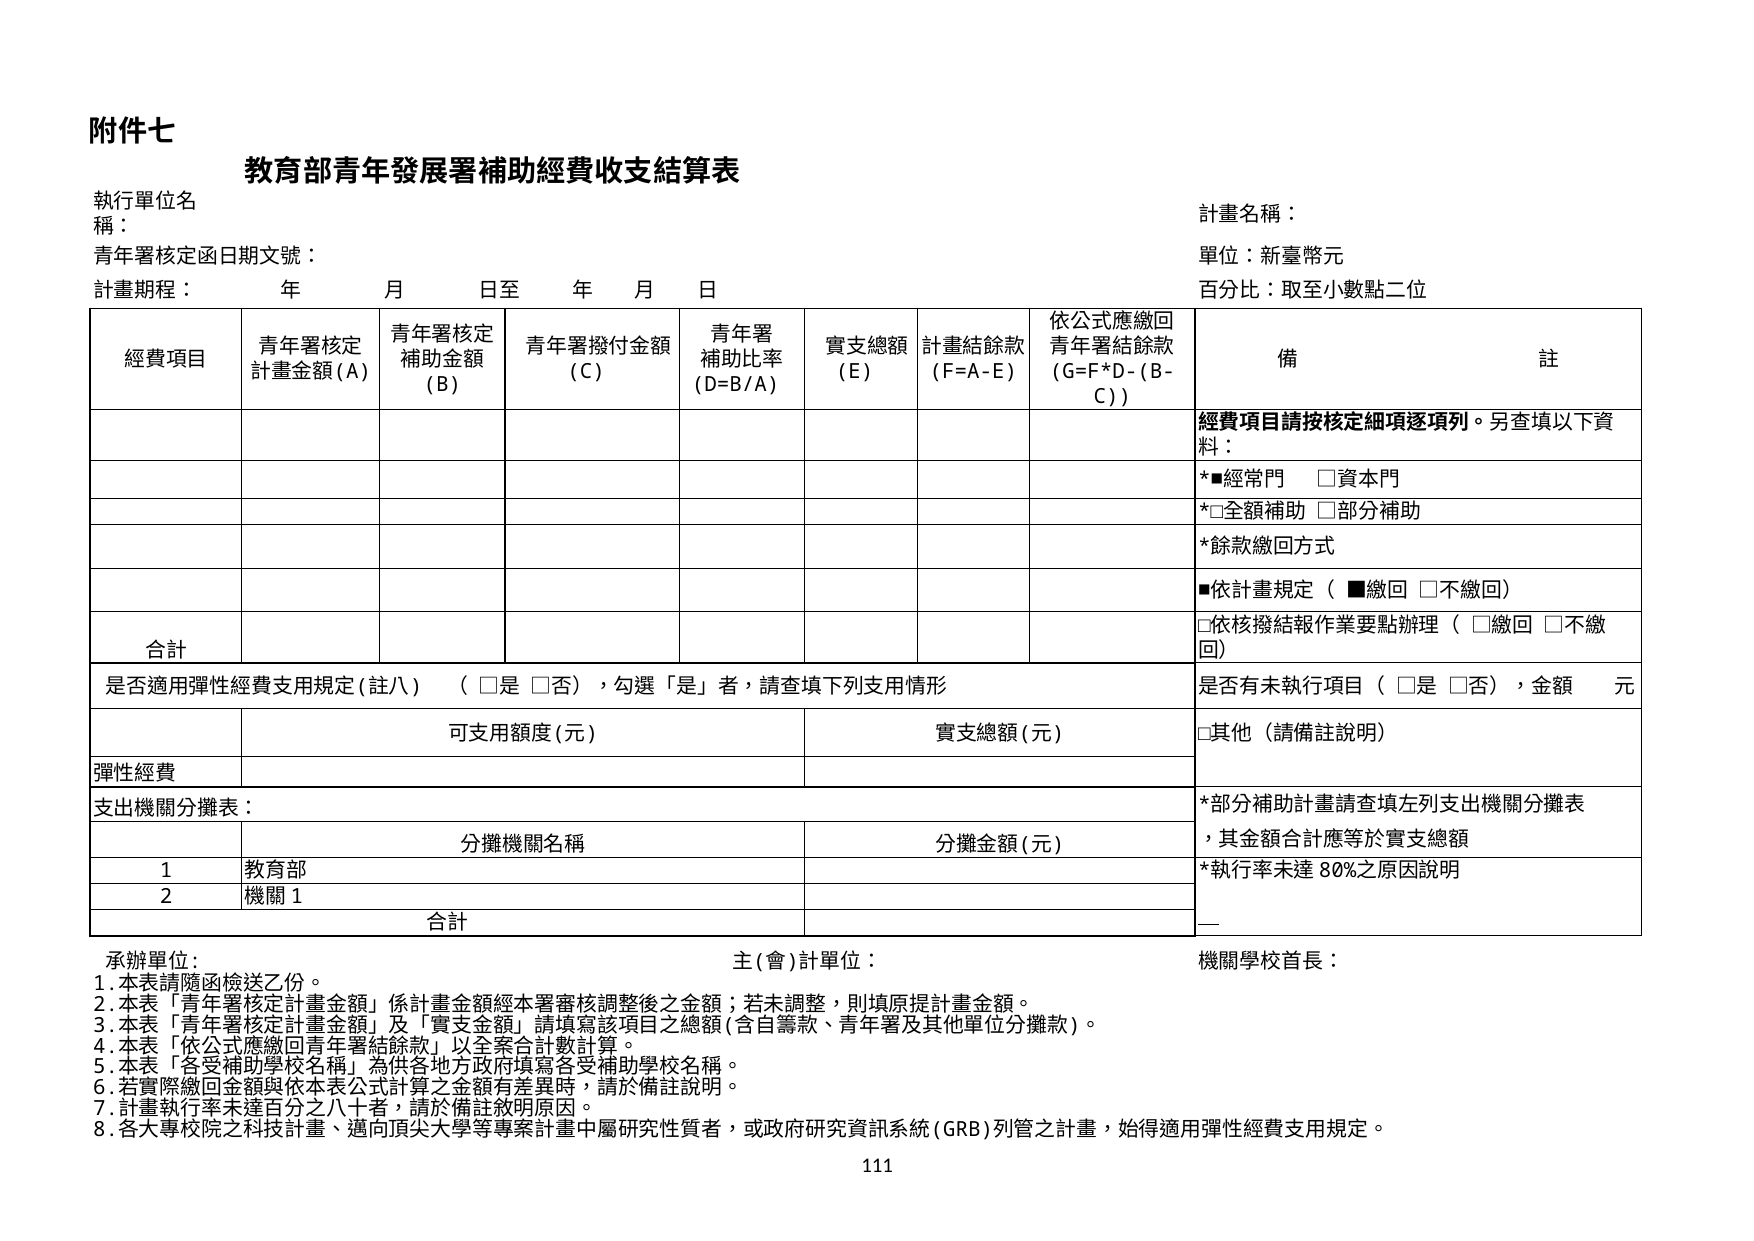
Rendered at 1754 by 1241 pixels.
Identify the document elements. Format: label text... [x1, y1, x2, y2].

table_cell 執行單位名稱： [90, 189, 242, 239]
table_cell [1030, 461, 1194, 498]
table_cell [805, 461, 917, 498]
table_cell *□全額補助 □部分補助 [1196, 499, 1641, 524]
table_cell [1030, 499, 1194, 524]
table_cell *餘款繳回方式 [1196, 525, 1641, 568]
table_cell 機關學校首長： [1195, 936, 1642, 974]
table_cell [380, 525, 504, 568]
table_cell 機關1 [242, 884, 804, 909]
table_header 教育部青年發展署補助經費收支結算表 [242, 151, 1642, 189]
table_cell [680, 499, 804, 524]
text 附件七 [89, 101, 1665, 151]
table_cell 合計 [91, 910, 804, 935]
table_cell [805, 858, 1194, 883]
table_cell □依核撥結報作業要點辦理（ □繳回 □不繳回） [1196, 612, 1641, 662]
table_cell 支出機關分攤表： [91, 788, 1194, 821]
table_cell 承辦單位: [90, 937, 242, 974]
table_cell 百分比：取至小數點二位 [1195, 273, 1642, 307]
table_cell [91, 499, 241, 524]
table_cell 實支總額(元) [805, 709, 1194, 756]
table_cell [380, 569, 504, 611]
table_cell 可支用額度(元) [242, 709, 804, 756]
table_cell [805, 569, 917, 611]
table_cell [917, 189, 1029, 239]
table_cell [379, 239, 505, 273]
table_cell [242, 189, 379, 239]
table_cell 備 註 [1196, 309, 1641, 408]
table_cell [918, 612, 1029, 662]
table_cell [242, 757, 804, 786]
table_cell □其他（請備註說明） [1196, 709, 1641, 756]
table_cell [91, 410, 241, 459]
table_cell [506, 410, 679, 459]
table_cell [242, 612, 379, 662]
table_cell [242, 525, 379, 568]
table_cell [242, 499, 379, 524]
table_cell [506, 525, 679, 568]
table_cell [680, 461, 804, 498]
table_cell [242, 461, 379, 498]
table_cell [804, 239, 917, 273]
table_cell 實支總額 (E) [805, 309, 917, 408]
table_cell 分攤金額(元) [805, 822, 1194, 857]
table_cell [379, 189, 505, 239]
table_cell [804, 273, 917, 307]
table_cell 是否有未執行項目（ □是 □否），金額 元 [1196, 663, 1641, 708]
table_cell [804, 189, 917, 239]
table_cell 經費項目 [91, 309, 241, 408]
table_cell [918, 410, 1029, 459]
table_cell 主(會)計單位： [679, 937, 917, 974]
table_header [90, 151, 242, 189]
table_cell [1030, 569, 1194, 611]
table_cell [379, 937, 505, 974]
table_cell ■依計畫規定（ ■繳回 □不繳回） [1196, 569, 1641, 611]
table_cell [680, 569, 804, 611]
table_cell 青年署撥付金額(C) [506, 309, 679, 408]
table_cell [242, 937, 379, 974]
table_cell [805, 910, 1194, 935]
table_cell [1029, 273, 1195, 307]
table_cell [505, 189, 679, 239]
table_cell [1029, 937, 1195, 974]
table_cell [1196, 909, 1641, 935]
table_cell [917, 273, 1029, 307]
table_cell [680, 525, 804, 568]
table_cell [918, 499, 1029, 524]
table_cell *執行率未達80%之原因說明 [1196, 858, 1641, 883]
table_cell 依公式應繳回 青年署結餘款 (G=F*D-(B-C)) [1030, 309, 1194, 408]
table_cell 1 [91, 858, 241, 883]
table_cell 1.本表請隨函檢送乙份。 2.本表「青年署核定計畫金額」係計畫金額經本署審核調整後之金額；若未調整，則填原提計畫金額。 3.本表「青年署核定計畫金額」及「實支金額」請填寫該項目之總額(含自籌款、青年署及其他單位分攤款)。 4.本表「依公式應繳回青年署結餘款」以全案合計數計算。 5.本表「各受補助學校名稱」為供各地方政府填寫各受補助學校名稱。 6.若實際繳回金額與依本表公式計算之金額有差異時，請於備註說明。 7.計畫執行率未達百分之八十者，請於備註敘明原因。 8.各大專校院之科技計畫、邁向頂尖大學等專案計畫中屬研究性質者，或政府研究資訊系統(GRB)列管之計畫，始得適用彈性經費支用規定。 [90, 974, 1642, 1141]
table_cell *部分補助計畫請查填左列支出機關分攤表 [1196, 787, 1641, 821]
table_cell [1030, 525, 1194, 568]
table_cell [680, 612, 804, 662]
table_cell [1030, 612, 1194, 662]
table_cell [1030, 410, 1194, 459]
table_cell 合計 [91, 612, 241, 662]
table_cell [805, 612, 917, 662]
table_cell ，其金額合計應等於實支總額 [1196, 821, 1641, 857]
table_cell 是否適用彈性經費支用規定(註八) （ □是 □否），勾選「是」者，請查填下列支用情形 [91, 664, 1194, 708]
table_cell [918, 525, 1029, 568]
table_cell [805, 499, 917, 524]
table_cell 2 [91, 884, 241, 909]
table_cell [918, 461, 1029, 498]
table_cell 經費項目請按核定細項逐項列。另查填以下資料： [1196, 410, 1641, 459]
table_cell [380, 461, 504, 498]
table_cell [1196, 756, 1641, 786]
table_cell 教育部 [242, 858, 804, 883]
table_cell [506, 461, 679, 498]
table_cell [506, 499, 679, 524]
table_cell [91, 569, 241, 611]
table_cell 青年署核定 計畫金額(A) [242, 309, 379, 408]
table_cell 青年署核定補助金額(B) [380, 309, 504, 408]
table_cell [91, 822, 241, 857]
table_cell 單位：新臺幣元 [1195, 239, 1642, 273]
table_cell [1029, 189, 1195, 239]
table_cell [506, 569, 679, 611]
table_cell [805, 410, 917, 459]
table_cell 彈性經費 [91, 757, 241, 786]
table_cell 計畫結餘款 (F=A-E) [918, 309, 1029, 408]
table_cell [91, 461, 241, 498]
table_cell *■經常門 □資本門 [1196, 461, 1641, 498]
table_cell 分攤機關名稱 [242, 822, 804, 857]
table_cell [679, 239, 804, 273]
table_cell 計畫期程： 年 月 日至 年 月 日 [90, 273, 804, 307]
table_cell [505, 937, 679, 974]
table_cell 青年署 補助比率 (D=B/A) [680, 309, 804, 408]
table_cell 青年署核定函日期文號： [90, 239, 379, 273]
table_cell [242, 410, 379, 459]
table_cell [380, 499, 504, 524]
table_cell [679, 189, 804, 239]
table_cell [680, 410, 804, 459]
table_cell [805, 884, 1194, 909]
table_cell [918, 569, 1029, 611]
table_cell [917, 239, 1029, 273]
table_cell [805, 757, 1194, 786]
table_cell [505, 239, 679, 273]
table_cell 計畫名稱： [1195, 189, 1642, 239]
table_cell [805, 525, 917, 568]
table_cell [91, 525, 241, 568]
table_cell [380, 410, 504, 459]
table_cell [1196, 883, 1641, 909]
table_cell [506, 612, 679, 662]
table_cell [917, 937, 1029, 974]
table_cell [380, 612, 504, 662]
table_cell [1029, 239, 1195, 273]
table_cell [91, 709, 241, 756]
table_cell [242, 569, 379, 611]
